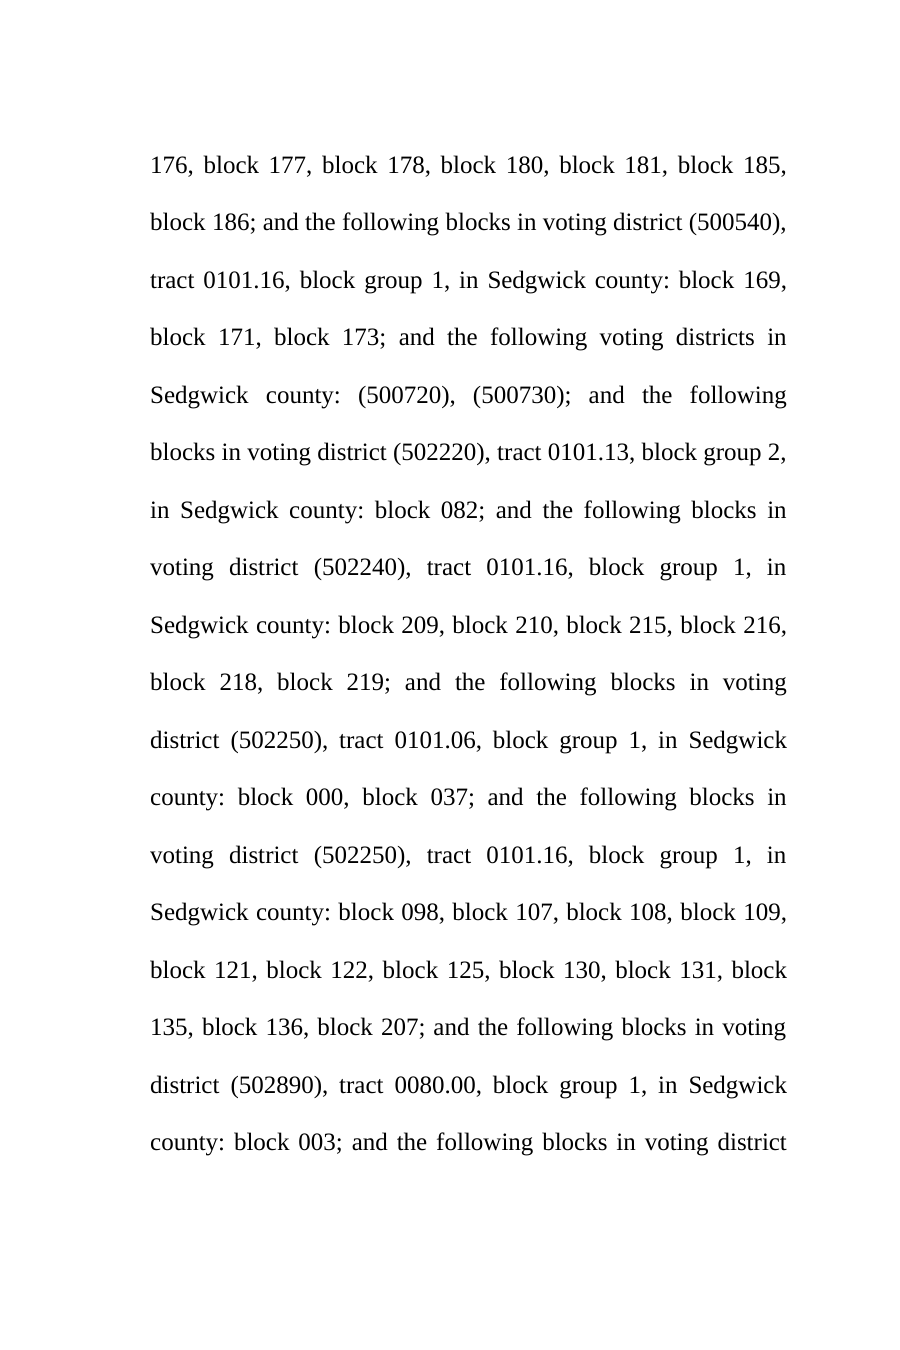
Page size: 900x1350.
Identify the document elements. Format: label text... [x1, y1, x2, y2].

text 176, block 177, block 178, block 180, block 181, block 185, block 186; and the following blocks in voting district (500540), tract 0101.16, block group 1, in Sedgwick county: block 169, block 171, block 173; and the following voting districts in Sedgwick county: (500720), (500730); and the following blocks in voting district (502220), tract 0101.13, block group 2, in Sedgwick county: block 082; and the following blocks in voting district (502240), tract 0101.16, block group 1, in Sedgwick county: block 209, block 210, block 215, block 216, block 218, block 219; and the following blocks in voting district (502250), tract 0101.06, block group 1, in Sedgwick county: block 000, block 037; and the following blocks in voting district (502250), tract 0101.16, block group 1, in Sedgwick county: block 098, block 107, block 108, block 109, block 121, block 122, block 125, block 130, block 131, block 135, block 136, block 207; and the following blocks in voting district (502890), tract 0080.00, block group 1, in Sedgwick county: block 003; and the following blocks in voting district [150, 150, 787, 1156]
